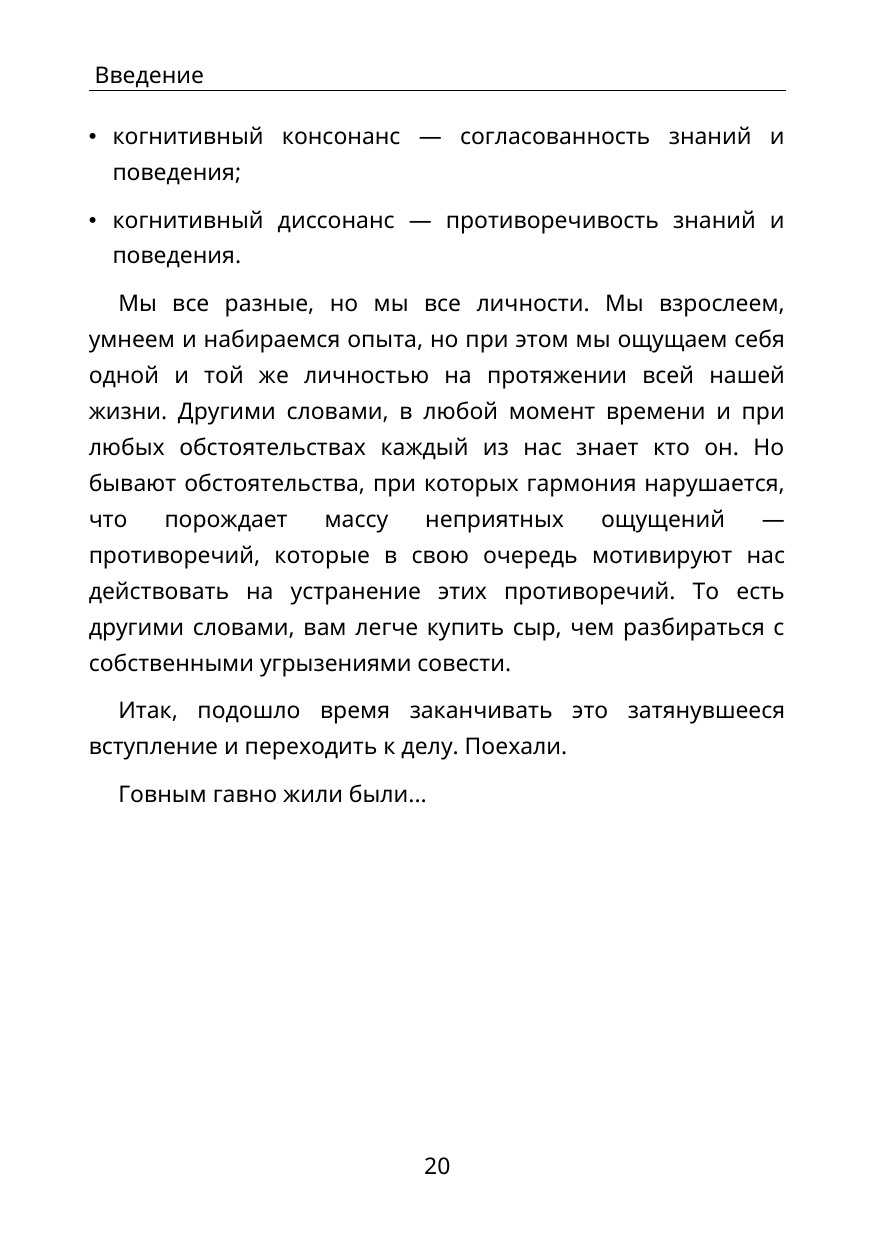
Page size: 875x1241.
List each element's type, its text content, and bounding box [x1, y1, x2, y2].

list когнитивный диссонанс — противоречивость знаний и поведения. [88, 203, 786, 271]
list когнитивный консонанс — согласованность знаний и поведения; [88, 120, 786, 187]
text Говным гавно жили были... [88, 778, 786, 809]
text Мы все разные, но мы все личности. Мы взрослеем, умнеем и набираемся опыта, но при этом мы ощущаем себя одной и той же личностью на протяжении всей нашей жизни. Другими словами, в любой момент времени и при любых обстоятельствах каждый из нас знает кто он. Но бывают обстоятельства, при которых гармония нарушается, что порождает массу неприятных ощущений — противоречий, которые в свою очередь мотивируют нас действовать на устранение этих противоречий. То есть другими словами, вам легче купить сыр, чем разбираться с собственными угрызениями совести. [88, 287, 786, 678]
text Итак, подошло время заканчивать это затянувшееся вступление и переходить к делу. Поехали. [88, 694, 786, 761]
